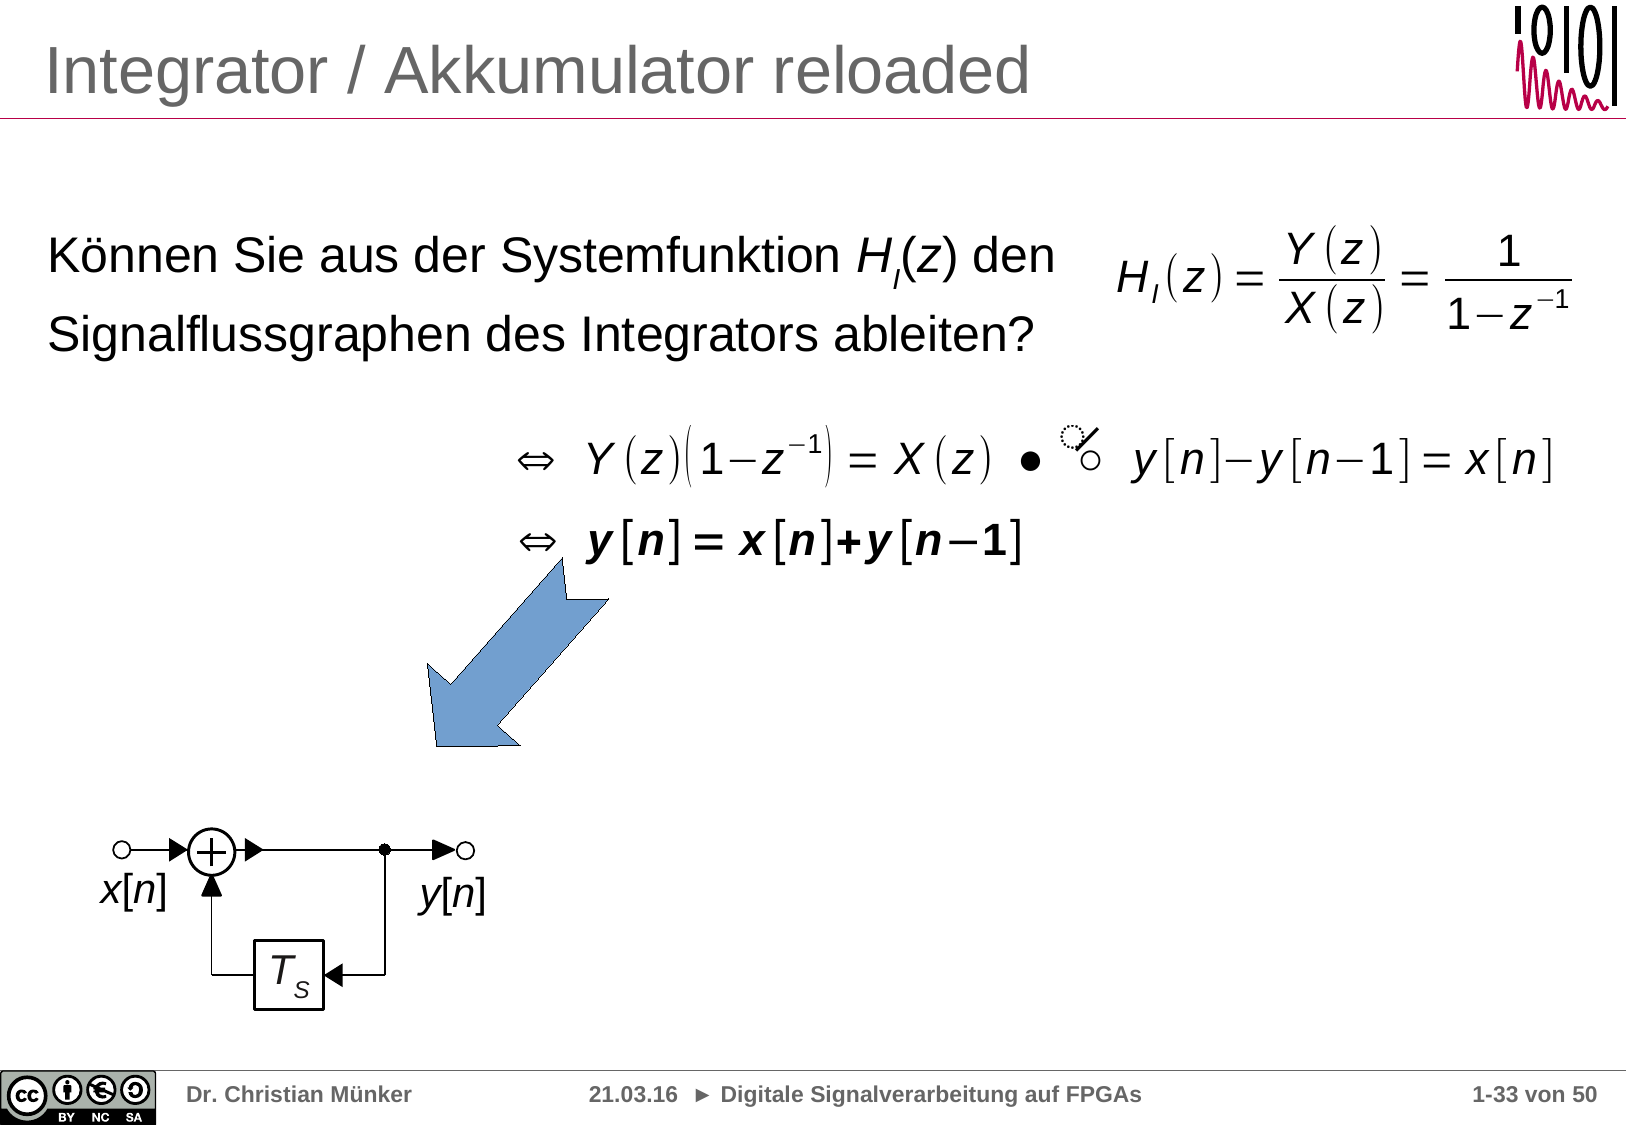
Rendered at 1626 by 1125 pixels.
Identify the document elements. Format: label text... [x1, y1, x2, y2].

text_box y[n] [419, 869, 502, 929]
chart [1110, 224, 1581, 341]
chart [508, 513, 1029, 567]
text_box [427, 557, 609, 747]
title Integrator / Akkumulator reloaded [44, 17, 1299, 130]
chart [506, 425, 1560, 489]
text_box Können Sie aus der Systemfunktion HI(z) den Signalflussgraphen des Integrators ableiten? [47, 213, 1128, 349]
text_box [188, 828, 235, 876]
picture [1511, 0, 1624, 113]
text_box x[n] [100, 865, 178, 923]
text_box TS [254, 940, 324, 1010]
text_box [378, 843, 391, 856]
